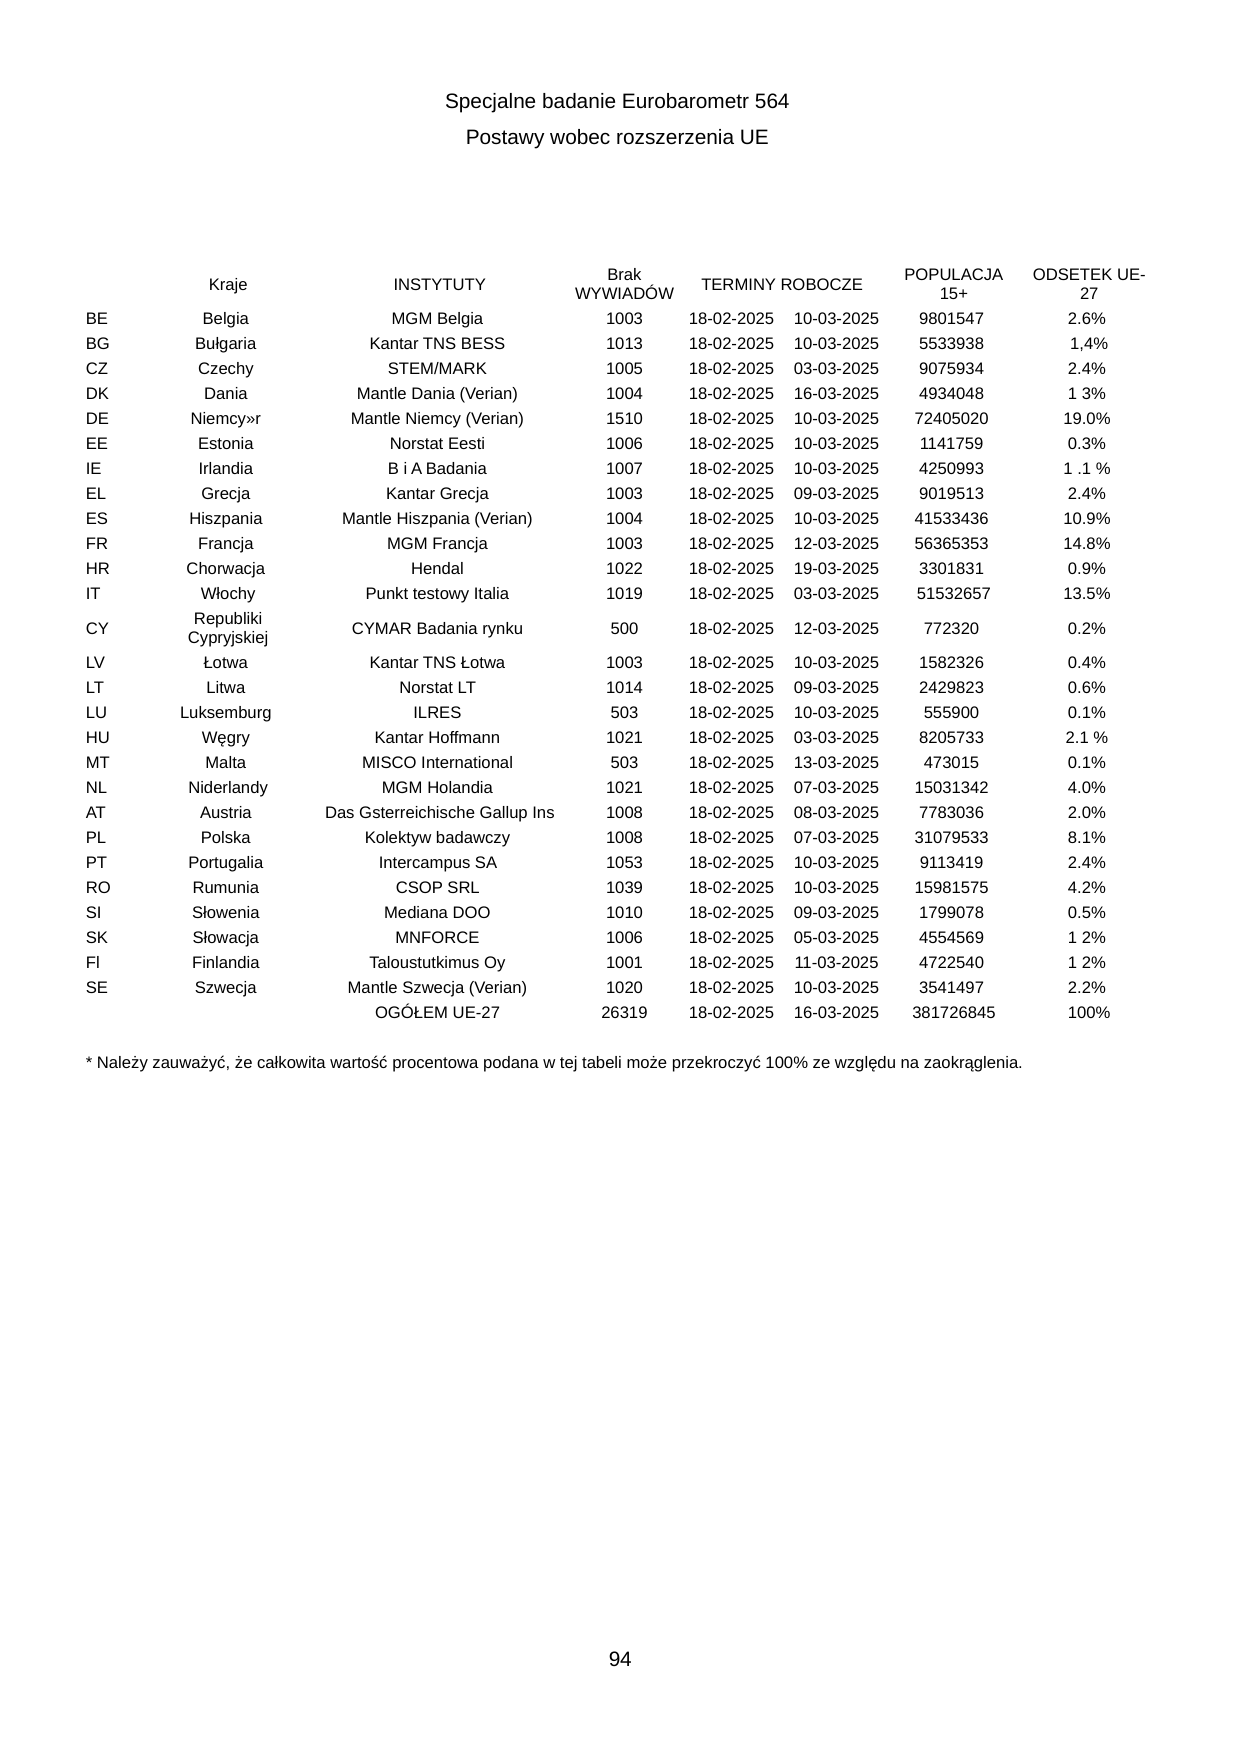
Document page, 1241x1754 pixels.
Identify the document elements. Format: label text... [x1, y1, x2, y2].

table_cell 18-02-2025 [677, 356, 786, 381]
table_cell 2429823 [887, 675, 1021, 700]
table_cell MT [83, 750, 148, 775]
table_cell 1004 [572, 506, 677, 531]
table_cell FR [83, 531, 148, 556]
table_cell 8.1% [1021, 825, 1157, 850]
table_cell 500 [572, 606, 677, 650]
table_cell 18-02-2025 [677, 825, 786, 850]
table_cell 18-02-2025 [677, 725, 786, 750]
table_cell Kantar TNS Łotwa [308, 650, 572, 675]
table_cell 10-03-2025 [786, 406, 887, 431]
table_cell 1020 [572, 975, 677, 1000]
table_cell 10-03-2025 [786, 875, 887, 900]
table_cell ES [83, 506, 148, 531]
table_cell 16-03-2025 [786, 1000, 887, 1025]
table_cell 2.0% [1021, 800, 1157, 825]
table_cell 2.1 % [1021, 725, 1157, 750]
table_cell 10.9% [1021, 506, 1157, 531]
table_cell 19.0% [1021, 406, 1157, 431]
table_cell SK [83, 925, 148, 950]
table_cell 09-03-2025 [786, 900, 887, 925]
table_cell B i A Badania [308, 456, 572, 481]
table_cell Czechy [148, 356, 307, 381]
table_cell 2.4% [1021, 356, 1157, 381]
table_cell 0.1% [1021, 750, 1157, 775]
table_cell 1021 [572, 775, 677, 800]
table_cell Mantle Dania (Verian) [308, 381, 572, 406]
table_cell 18-02-2025 [677, 950, 786, 975]
table_cell 15981575 [887, 875, 1021, 900]
table_cell 503 [572, 750, 677, 775]
table_cell Dania [148, 381, 307, 406]
table_cell Polska [148, 825, 307, 850]
table_cell 1003 [572, 481, 677, 506]
table_cell Kolektyw badawczy [308, 825, 572, 850]
table_cell Republiki Cypryjskiej [148, 606, 307, 650]
table_cell 0.5% [1021, 900, 1157, 925]
table_cell 03-03-2025 [786, 581, 887, 606]
table_header [83, 262, 148, 306]
table_cell Hendal [308, 556, 572, 581]
table_cell HU [83, 725, 148, 750]
table_cell 381726845 [887, 1000, 1021, 1025]
table_cell DK [83, 381, 148, 406]
table_cell IT [83, 581, 148, 606]
table_cell [308, 1025, 572, 1050]
table_cell [83, 1025, 148, 1050]
table_cell MGM Holandia [308, 775, 572, 800]
table_cell BG [83, 331, 148, 356]
table_cell Łotwa [148, 650, 307, 675]
table_cell 9019513 [887, 481, 1021, 506]
table_cell Fl [83, 950, 148, 975]
table_cell 10-03-2025 [786, 975, 887, 1000]
table_cell [786, 1025, 887, 1050]
table_cell 9075934 [887, 356, 1021, 381]
table_cell 18-02-2025 [677, 975, 786, 1000]
table_header TERMINY ROBOCZE [677, 262, 887, 306]
table_cell [887, 1025, 1021, 1050]
table_cell AT [83, 800, 148, 825]
table_cell 9801547 [887, 306, 1021, 331]
table_cell 18-02-2025 [677, 506, 786, 531]
table_cell 3301831 [887, 556, 1021, 581]
table_cell * Należy zauważyć, że całkowita wartość procentowa podana w tej tabeli może przekroczyć 100% ze względu na zaokrąglenia. [83, 1050, 1157, 1075]
table_cell 18-02-2025 [677, 531, 786, 556]
table_cell 1003 [572, 531, 677, 556]
table_cell LT [83, 675, 148, 700]
table_cell 10-03-2025 [786, 306, 887, 331]
table_cell Portugalia [148, 850, 307, 875]
table_cell 18-02-2025 [677, 331, 786, 356]
table_cell Malta [148, 750, 307, 775]
table_cell Kantar Grecja [308, 481, 572, 506]
table_cell SE [83, 975, 148, 1000]
table_cell Szwecja [148, 975, 307, 1000]
table_cell 1006 [572, 925, 677, 950]
table_cell 3541497 [887, 975, 1021, 1000]
table_cell Mantle Szwecja (Verian) [308, 975, 572, 1000]
table_cell RO [83, 875, 148, 900]
table_cell 1003 [572, 650, 677, 675]
table_cell 07-03-2025 [786, 825, 887, 850]
table_cell 15031342 [887, 775, 1021, 800]
table_cell 772320 [887, 606, 1021, 650]
table_cell 1006 [572, 431, 677, 456]
table_cell 18-02-2025 [677, 800, 786, 825]
table_cell Finlandia [148, 950, 307, 975]
table_cell [148, 1000, 307, 1025]
table_cell Das Gsterreichische Gallup Ins [308, 800, 572, 825]
table_cell DE [83, 406, 148, 431]
table_cell 09-03-2025 [786, 675, 887, 700]
table_cell Mantle Hiszpania (Verian) [308, 506, 572, 531]
table_cell 4.2% [1021, 875, 1157, 900]
table_cell 51532657 [887, 581, 1021, 606]
table_cell PT [83, 850, 148, 875]
table_cell 2.2% [1021, 975, 1157, 1000]
table_cell 05-03-2025 [786, 925, 887, 950]
table_cell Bułgaria [148, 331, 307, 356]
table_cell Austria [148, 800, 307, 825]
table_cell PL [83, 825, 148, 850]
table_cell SI [83, 900, 148, 925]
table_cell 18-02-2025 [677, 581, 786, 606]
table_cell 18-02-2025 [677, 1000, 786, 1025]
table_cell 19-03-2025 [786, 556, 887, 581]
table_cell NL [83, 775, 148, 800]
table_cell 2.6% [1021, 306, 1157, 331]
table_cell 18-02-2025 [677, 456, 786, 481]
table_cell 0.1% [1021, 700, 1157, 725]
table_cell 1008 [572, 825, 677, 850]
table_cell IE [83, 456, 148, 481]
table_header ODSETEK UE-27 [1021, 262, 1157, 306]
table_cell 2.4% [1021, 481, 1157, 506]
table_cell 18-02-2025 [677, 306, 786, 331]
table_cell 1003 [572, 306, 677, 331]
table_cell 0.2% [1021, 606, 1157, 650]
table_cell [572, 1025, 677, 1050]
table_cell BE [83, 306, 148, 331]
table_cell 26319 [572, 1000, 677, 1025]
table_cell LV [83, 650, 148, 675]
table_cell 4722540 [887, 950, 1021, 975]
table_cell [148, 1025, 307, 1050]
table_cell OGÓŁEM UE-27 [308, 1000, 572, 1025]
table_cell 1,4% [1021, 331, 1157, 356]
table_cell Niderlandy [148, 775, 307, 800]
table_cell 18-02-2025 [677, 875, 786, 900]
table_header INSTYTUTY [308, 262, 572, 306]
table_cell 41533436 [887, 506, 1021, 531]
table_cell 13.5% [1021, 581, 1157, 606]
table_cell 0.4% [1021, 650, 1157, 675]
table_cell Francja [148, 531, 307, 556]
table_cell Estonia [148, 431, 307, 456]
table_cell Niemcy»r [148, 406, 307, 431]
table_cell Rumunia [148, 875, 307, 900]
table_cell Mediana DOO [308, 900, 572, 925]
table_cell Mantle Niemcy (Verian) [308, 406, 572, 431]
table_cell Węgry [148, 725, 307, 750]
table_cell 1 2% [1021, 950, 1157, 975]
table_cell 1014 [572, 675, 677, 700]
table_cell 08-03-2025 [786, 800, 887, 825]
table_cell 4554569 [887, 925, 1021, 950]
table_cell 1 3% [1021, 381, 1157, 406]
table_cell EE [83, 431, 148, 456]
table_cell Kantar Hoffmann [308, 725, 572, 750]
table_cell 10-03-2025 [786, 431, 887, 456]
table_cell 7783036 [887, 800, 1021, 825]
table_cell 1799078 [887, 900, 1021, 925]
table_cell CZ [83, 356, 148, 381]
table_cell 0.3% [1021, 431, 1157, 456]
table_cell 1 2% [1021, 925, 1157, 950]
table_cell CYMAR Badania rynku [308, 606, 572, 650]
table_cell 1005 [572, 356, 677, 381]
table_cell 473015 [887, 750, 1021, 775]
table_cell 56365353 [887, 531, 1021, 556]
table_cell Norstat LT [308, 675, 572, 700]
table_cell CSOP SRL [308, 875, 572, 900]
table_cell [677, 1025, 786, 1050]
table_header POPULACJA 15+ [887, 262, 1021, 306]
table_cell 0.6% [1021, 675, 1157, 700]
table_cell 1021 [572, 725, 677, 750]
table_cell 4.0% [1021, 775, 1157, 800]
table_cell 16-03-2025 [786, 381, 887, 406]
table_cell 03-03-2025 [786, 356, 887, 381]
table_header Kraje [148, 262, 307, 306]
table_cell 100% [1021, 1000, 1157, 1025]
table_cell 1008 [572, 800, 677, 825]
table_cell MGM Francja [308, 531, 572, 556]
table_cell 0.9% [1021, 556, 1157, 581]
table_cell MNFORCE [308, 925, 572, 950]
table_cell Hiszpania [148, 506, 307, 531]
table_cell Intercampus SA [308, 850, 572, 875]
table_cell HR [83, 556, 148, 581]
table_cell Punkt testowy Italia [308, 581, 572, 606]
table_cell Luksemburg [148, 700, 307, 725]
table_cell 1001 [572, 950, 677, 975]
table_cell 4934048 [887, 381, 1021, 406]
table_cell 10-03-2025 [786, 456, 887, 481]
table_cell 18-02-2025 [677, 700, 786, 725]
table_cell 555900 [887, 700, 1021, 725]
table_cell 1510 [572, 406, 677, 431]
table_cell 10-03-2025 [786, 650, 887, 675]
table_cell 18-02-2025 [677, 775, 786, 800]
table_cell Litwa [148, 675, 307, 700]
table_cell 1007 [572, 456, 677, 481]
table_cell 18-02-2025 [677, 925, 786, 950]
table_cell LU [83, 700, 148, 725]
table_cell 18-02-2025 [677, 650, 786, 675]
table_cell Belgia [148, 306, 307, 331]
table_cell 18-02-2025 [677, 606, 786, 650]
table_cell 18-02-2025 [677, 850, 786, 875]
table_cell 10-03-2025 [786, 700, 887, 725]
table_cell MISCO International [308, 750, 572, 775]
table_cell 1022 [572, 556, 677, 581]
table_cell 9113419 [887, 850, 1021, 875]
table_cell CY [83, 606, 148, 650]
table_cell 18-02-2025 [677, 900, 786, 925]
table_cell Kantar TNS BESS [308, 331, 572, 356]
table_cell ILRES [308, 700, 572, 725]
table_cell 11-03-2025 [786, 950, 887, 975]
table_cell 4250993 [887, 456, 1021, 481]
table_cell 503 [572, 700, 677, 725]
table_cell Słowenia [148, 900, 307, 925]
table_cell 18-02-2025 [677, 750, 786, 775]
table_cell 09-03-2025 [786, 481, 887, 506]
table_cell 12-03-2025 [786, 531, 887, 556]
table_cell [1021, 1025, 1157, 1050]
table_cell Irlandia [148, 456, 307, 481]
table_cell STEM/MARK [308, 356, 572, 381]
table_cell 1019 [572, 581, 677, 606]
table_cell Włochy [148, 581, 307, 606]
table_cell 18-02-2025 [677, 675, 786, 700]
table_cell 18-02-2025 [677, 431, 786, 456]
table_cell Grecja [148, 481, 307, 506]
table_cell 1053 [572, 850, 677, 875]
table_cell Norstat Eesti [308, 431, 572, 456]
table_cell Taloustutkimus Oy [308, 950, 572, 975]
table_cell 14.8% [1021, 531, 1157, 556]
table_cell 1039 [572, 875, 677, 900]
table_cell 72405020 [887, 406, 1021, 431]
table_cell 1010 [572, 900, 677, 925]
table_cell 10-03-2025 [786, 850, 887, 875]
table_cell 31079533 [887, 825, 1021, 850]
table_cell 1013 [572, 331, 677, 356]
table_header Brak WYWIADÓW [572, 262, 677, 306]
table_cell 13-03-2025 [786, 750, 887, 775]
table_cell Chorwacja [148, 556, 307, 581]
table_cell 07-03-2025 [786, 775, 887, 800]
table_cell 1141759 [887, 431, 1021, 456]
table_cell MGM Belgia [308, 306, 572, 331]
table_cell 18-02-2025 [677, 556, 786, 581]
table_cell 18-02-2025 [677, 381, 786, 406]
table_cell 12-03-2025 [786, 606, 887, 650]
table_cell 03-03-2025 [786, 725, 887, 750]
table_cell 8205733 [887, 725, 1021, 750]
table_cell 2.4% [1021, 850, 1157, 875]
table_cell 10-03-2025 [786, 506, 887, 531]
table_cell EL [83, 481, 148, 506]
table_cell 1582326 [887, 650, 1021, 675]
table_cell 5533938 [887, 331, 1021, 356]
table_cell 1004 [572, 381, 677, 406]
table_cell [83, 1000, 148, 1025]
table_cell 10-03-2025 [786, 331, 887, 356]
table_cell 18-02-2025 [677, 481, 786, 506]
table_cell 18-02-2025 [677, 406, 786, 431]
table_cell Słowacja [148, 925, 307, 950]
table_cell 1 .1 % [1021, 456, 1157, 481]
